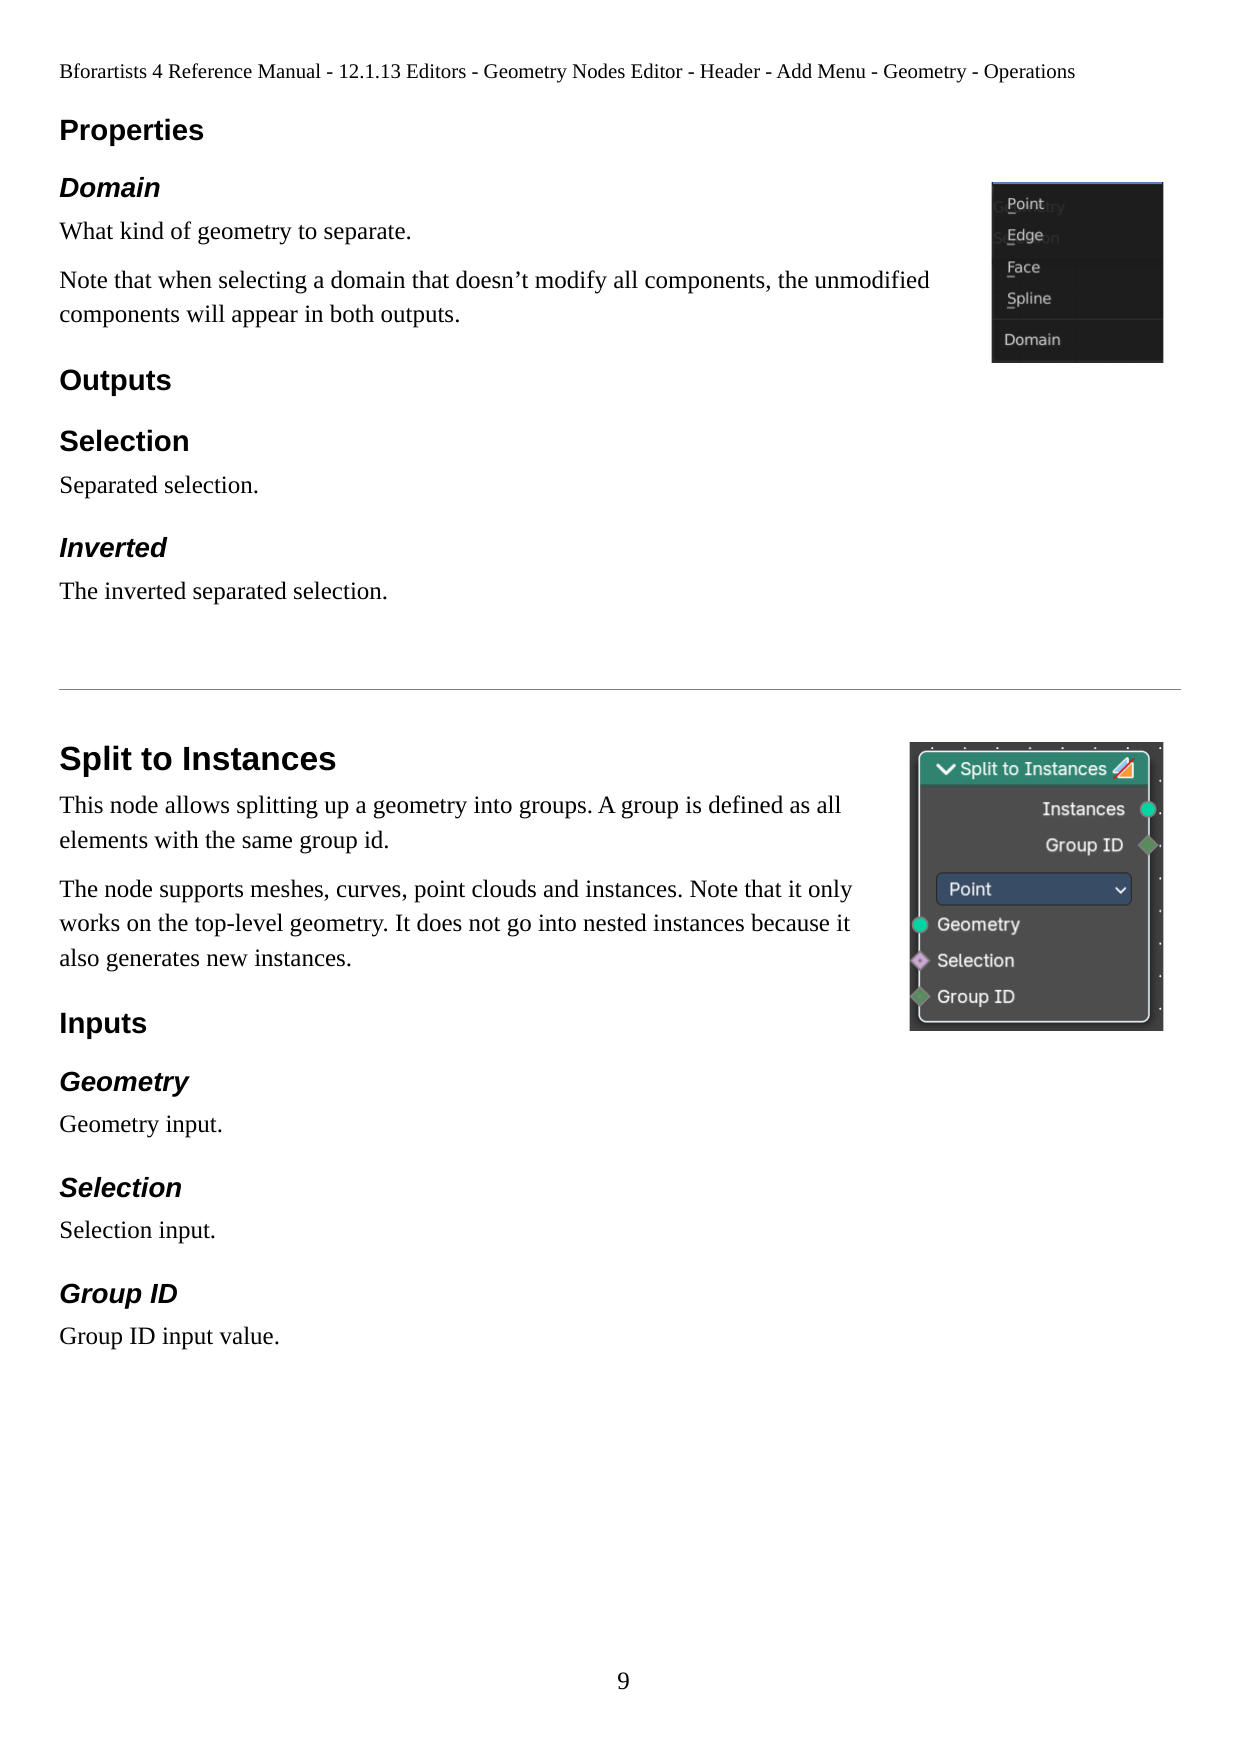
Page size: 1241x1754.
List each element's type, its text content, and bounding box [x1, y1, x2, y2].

picture [909, 742, 1164, 1031]
text This node allows splitting up a geometry into groups. A group is defined as all elements with the same group id. [59, 790, 909, 853]
subtitle Group ID [59, 1277, 1181, 1309]
text What kind of geometry to separate. [59, 216, 991, 244]
subtitle Geometry [59, 1065, 1181, 1097]
text The inverted separated selection. [59, 576, 1181, 605]
subtitle Properties [59, 113, 1181, 146]
text Separated selection. [59, 470, 1181, 499]
text Selection input. [59, 1215, 1181, 1244]
text Note that when selecting a domain that doesn’t modify all components, the unmodified components will appear in both outputs. [59, 265, 991, 328]
text The node supports meshes, curves, point clouds and instances. Note that it only works on the top-level geometry. It does not go into nested instances because it also generates new instances. [59, 874, 909, 971]
subtitle Outputs [59, 363, 1181, 397]
subtitle Domain [59, 171, 1181, 203]
text Group ID input value. [59, 1321, 1181, 1350]
subtitle Split to Instances [59, 739, 1181, 778]
text Geometry input. [59, 1109, 1181, 1138]
subtitle Selection [59, 424, 1181, 457]
subtitle Inputs [59, 1006, 1181, 1040]
subtitle Inverted [59, 532, 1181, 563]
picture [991, 182, 1164, 363]
subtitle Selection [59, 1171, 1181, 1203]
